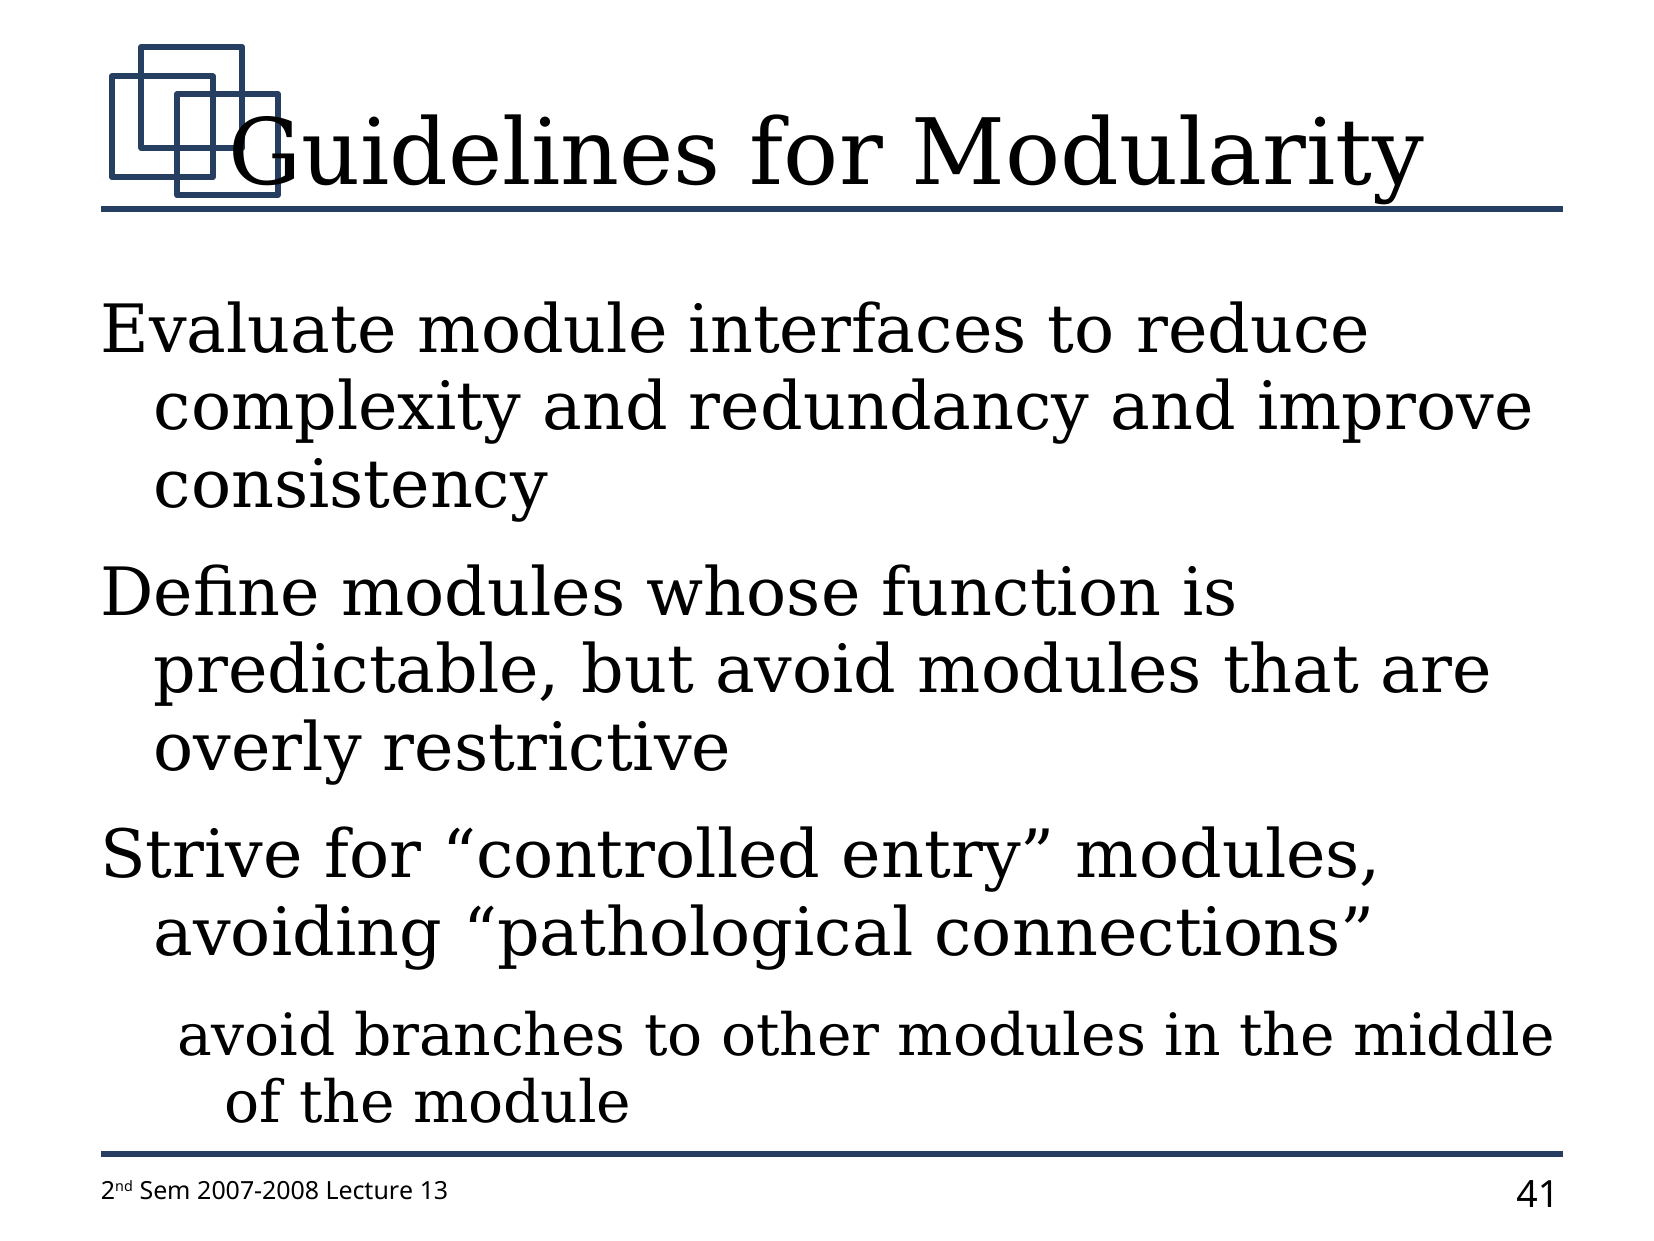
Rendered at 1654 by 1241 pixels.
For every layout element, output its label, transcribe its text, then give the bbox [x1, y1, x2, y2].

title Guidelines for Modularity [82, 49, 1571, 257]
list Evaluate module interfaces to reduce complexity and redundancy and improve consistency Define modules whose function is predictable, but avoid modules that are overly restrictive Strive for “controlled entry” modules, avoiding “pathological connections” avoid branches to other modules in the middle of the module [82, 290, 1571, 1137]
